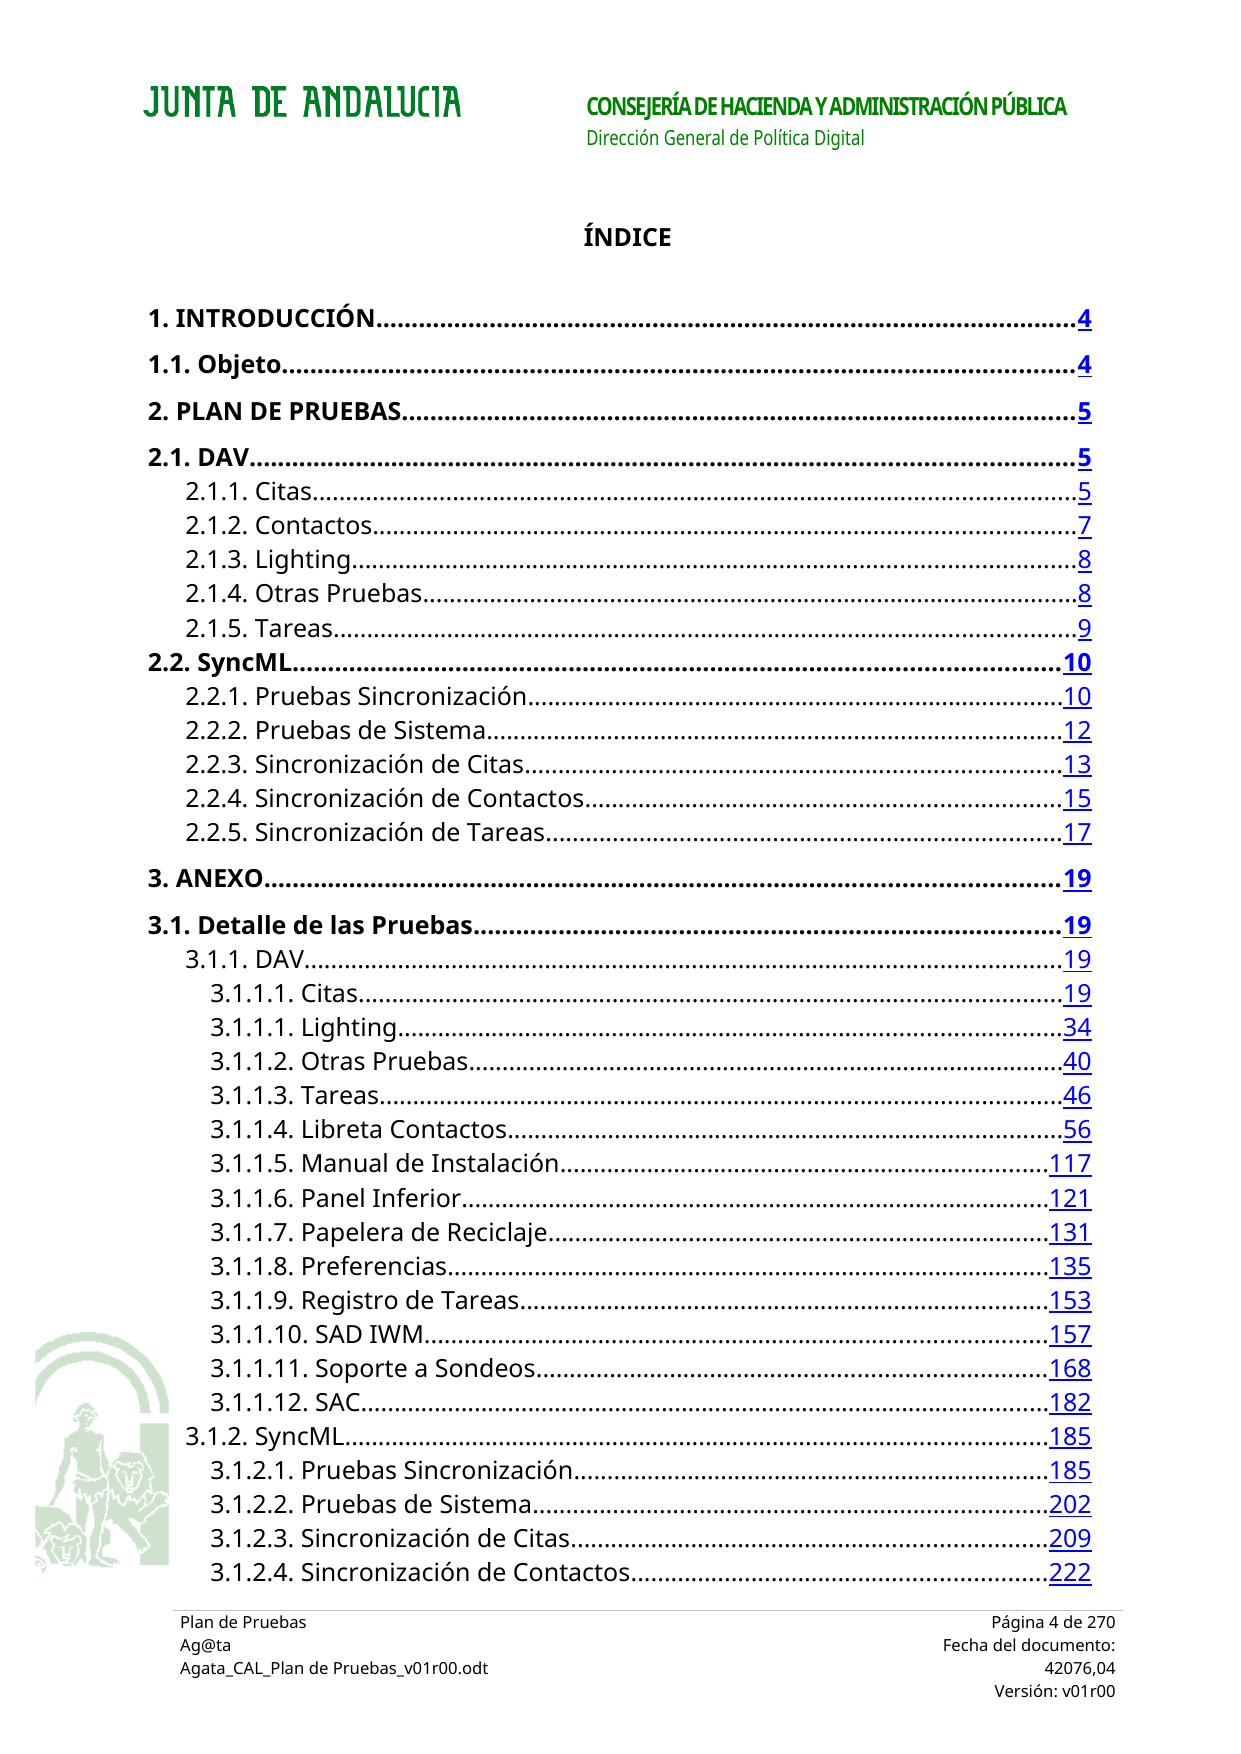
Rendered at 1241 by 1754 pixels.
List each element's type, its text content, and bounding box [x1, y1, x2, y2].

text 2.1.5. Tareas 9 [185, 610, 1107, 644]
text 3.1.2.2. Pruebas de Sistema 202 [210, 1487, 1107, 1521]
text 3. ANEXO 19 [148, 861, 1107, 895]
text 3.1.1.3. Tareas 46 [210, 1078, 1107, 1112]
text 3.1.1.10. SAD IWM 157 [210, 1316, 1107, 1351]
text 3.1.1.9. Registro de Tareas 153 [210, 1282, 1107, 1316]
text 3.1.1.7. Papelera de Reciclaje 131 [210, 1214, 1107, 1248]
text 3.1.1.8. Preferencias 135 [210, 1248, 1107, 1282]
text 2.2. SyncML 10 [148, 644, 1107, 678]
text 1.1. Objeto 4 [148, 347, 1107, 381]
text 3.1.1.12. SAC 182 [210, 1384, 1107, 1419]
text 3.1.1.11. Soporte a Sondeos 168 [210, 1351, 1107, 1384]
text 2.1.4. Otras Pruebas 8 [185, 576, 1107, 610]
text 3.1.1.4. Libreta Contactos 56 [210, 1112, 1107, 1146]
text 1. INTRODUCCIÓN 4 [148, 300, 1107, 334]
picture [143, 86, 461, 117]
text 3.1.1.1. Lighting 34 [210, 1010, 1107, 1044]
text 2.2.3. Sincronización de Citas 13 [185, 746, 1107, 781]
text 3.1.1.2. Otras Pruebas 40 [210, 1044, 1107, 1078]
text 2.2.2. Pruebas de Sistema 12 [185, 712, 1107, 746]
text 3.1.2.1. Pruebas Sincronización 185 [210, 1453, 1107, 1487]
text 2.1.2. Contactos 7 [185, 508, 1107, 542]
text 2.2.4. Sincronización de Contactos 15 [185, 781, 1107, 814]
text 3.1.2.3. Sincronización de Citas 209 [210, 1521, 1107, 1555]
text 3.1.1.5. Manual de Instalación 117 [210, 1146, 1107, 1180]
text 3.1.2.4. Sincronización de Contactos 222 [210, 1555, 1107, 1589]
text 2. plan de pruebas 5 [148, 393, 1107, 427]
text 3.1.1.1. Citas 19 [210, 976, 1107, 1010]
text 2.2.1. Pruebas Sincronización 10 [185, 678, 1107, 712]
text 3.1.2. SyncML 185 [185, 1419, 1107, 1453]
text 2.1.1. Citas 5 [185, 474, 1107, 508]
text 3.1. Detalle de las Pruebas 19 [148, 908, 1107, 942]
text 3.1.1. DAV 19 [185, 942, 1107, 976]
text 3.1.1.6. Panel Inferior 121 [210, 1180, 1107, 1214]
text 2.1. DAV 5 [148, 440, 1107, 474]
text 2.2.5. Sincronización de Tareas. 17 [185, 814, 1107, 849]
text 2.1.3. Lighting 8 [185, 542, 1107, 576]
text ÍNDICE [148, 219, 1107, 254]
